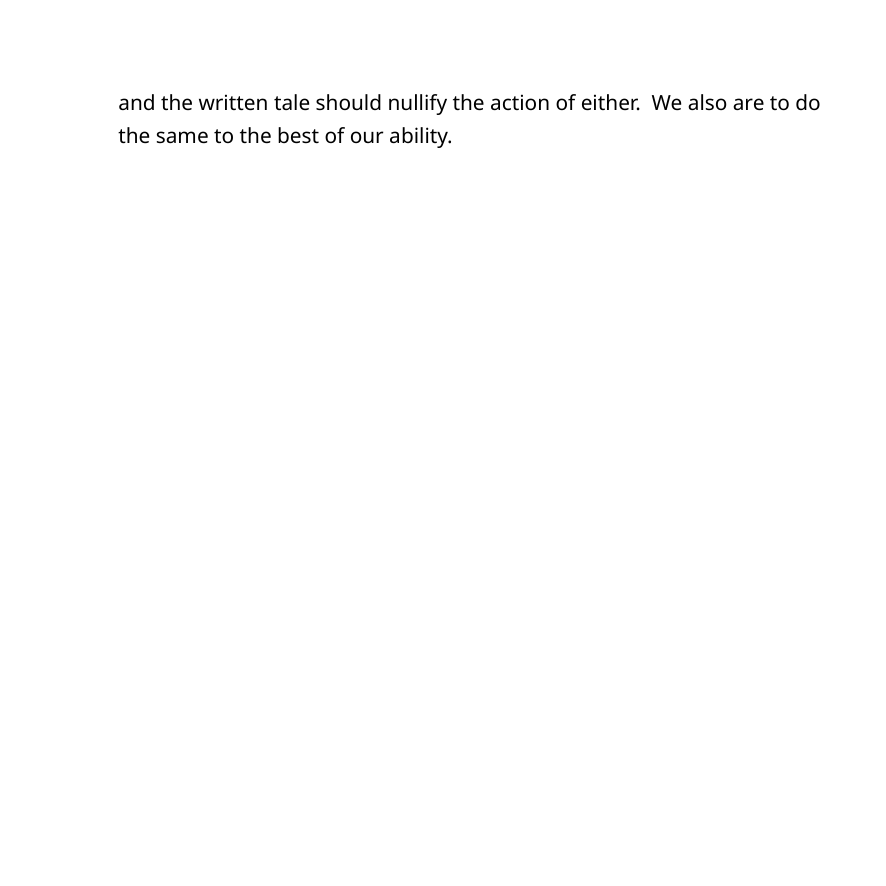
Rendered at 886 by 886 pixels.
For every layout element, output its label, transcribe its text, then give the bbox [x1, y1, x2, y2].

text and the written tale should nullify the action of either. We also are to do the same to the best of our ability. [118, 88, 827, 149]
